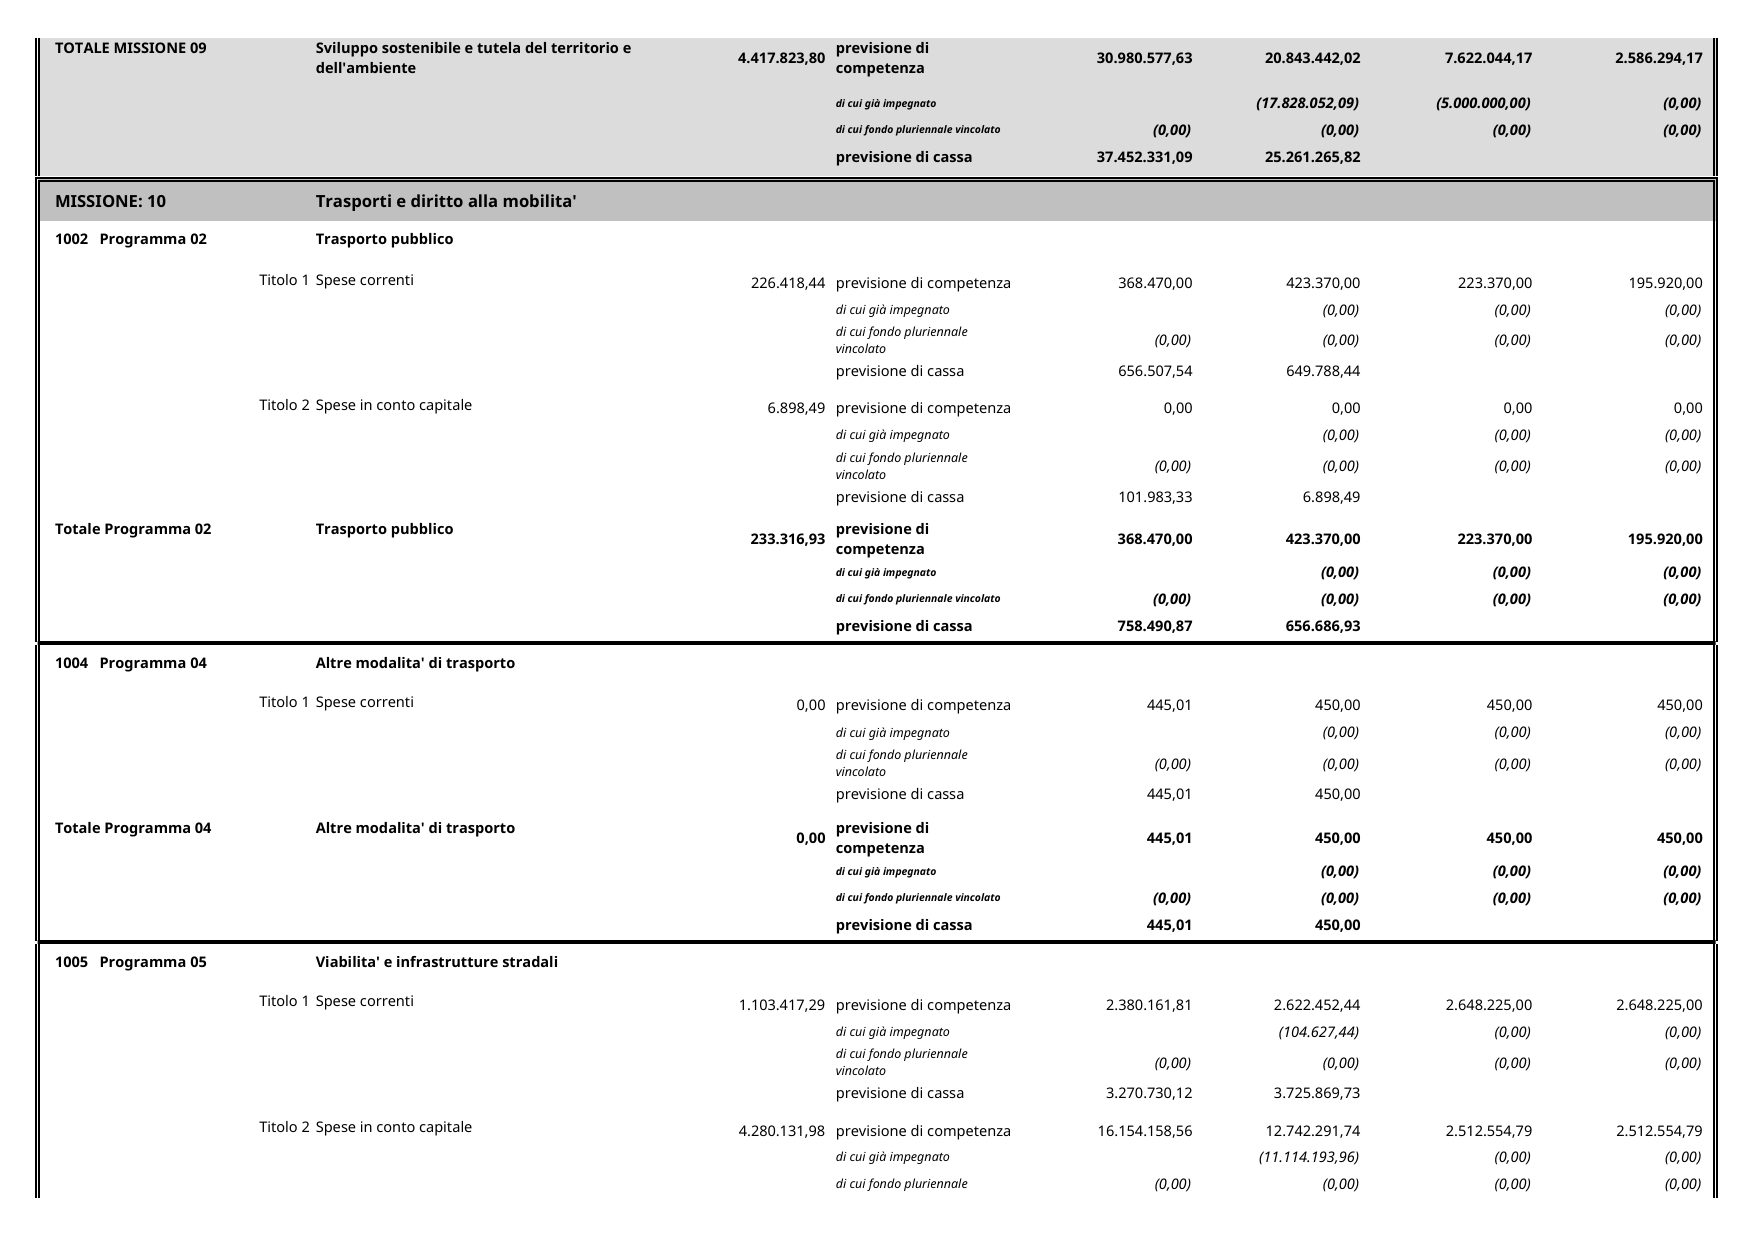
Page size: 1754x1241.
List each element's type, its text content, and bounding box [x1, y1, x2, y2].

table_cell [663, 1109, 828, 1117]
table_cell [1023, 911, 1027, 939]
table_cell [313, 911, 663, 939]
table_cell [1195, 810, 1201, 818]
table_cell [1363, 983, 1369, 991]
table_cell [1023, 483, 1027, 510]
table_cell [313, 612, 663, 640]
table_cell [1363, 483, 1369, 510]
table_cell [1369, 781, 1535, 807]
table_cell 1002 Programma 02 [52, 229, 313, 257]
table_cell [313, 978, 1700, 983]
table_cell [1535, 394, 1540, 421]
table_cell [663, 684, 828, 692]
table_cell [1027, 386, 1195, 394]
table_cell [1195, 90, 1201, 116]
table_cell [313, 645, 1700, 653]
table_cell [1363, 718, 1369, 746]
table_cell [1540, 143, 1706, 171]
table_cell [40, 513, 52, 519]
table_cell [40, 991, 52, 1019]
table_cell [1706, 1109, 1713, 1117]
table_cell [828, 692, 833, 718]
table_cell [1540, 810, 1706, 818]
table_cell [828, 983, 833, 991]
table_cell [1195, 1019, 1201, 1045]
table_cell [313, 585, 663, 612]
table_cell [1023, 612, 1027, 640]
table_cell [1706, 718, 1713, 746]
table_cell [663, 116, 828, 143]
table_cell [663, 1144, 828, 1170]
table_cell [40, 483, 52, 510]
table_cell [1195, 394, 1201, 421]
table_cell previsione di competenza [833, 818, 1023, 858]
table_cell [1535, 983, 1540, 991]
table_cell [1023, 692, 1027, 718]
table_cell (104.627,44) [1201, 1019, 1363, 1045]
table_cell [833, 171, 1023, 176]
table_cell [1363, 612, 1369, 640]
table_cell 233.316,93 [663, 519, 828, 559]
table_cell [1195, 519, 1201, 559]
table_cell Spese correnti [313, 270, 663, 296]
table_cell [313, 1109, 663, 1117]
table_cell [1195, 1117, 1201, 1143]
table_cell [1023, 1045, 1027, 1079]
table_cell [1540, 781, 1706, 807]
table_cell [1535, 449, 1540, 483]
table_cell previsione di competenza [833, 692, 1023, 718]
table_cell previsione di cassa [833, 1080, 1023, 1106]
table_cell [52, 645, 313, 653]
table_cell (0,00) [1540, 323, 1706, 357]
table_cell [1369, 684, 1535, 692]
table_cell [1195, 612, 1201, 640]
table_cell [663, 171, 828, 176]
table_cell [1706, 911, 1713, 939]
table_cell [52, 679, 313, 684]
table_cell (0,00) [1201, 296, 1363, 323]
table_cell [1535, 684, 1540, 692]
table_cell 450,00 [1201, 692, 1363, 718]
table_cell [1706, 77, 1713, 90]
table_cell [1369, 386, 1535, 394]
table_cell [52, 585, 313, 612]
table_cell previsione di competenza [833, 38, 1023, 77]
table_cell [313, 684, 663, 692]
table_cell [1540, 612, 1706, 640]
table_cell previsione di competenza [833, 1117, 1023, 1143]
table_cell [1535, 1080, 1540, 1106]
table_cell [313, 386, 663, 394]
table_cell [828, 323, 833, 357]
table_cell [1535, 90, 1540, 116]
table_cell [1700, 645, 1713, 653]
table_cell [40, 270, 52, 296]
table_cell [40, 90, 52, 116]
table_cell [663, 1045, 828, 1079]
table_cell (0,00) [1369, 449, 1535, 483]
table_cell [1369, 810, 1535, 818]
table_cell 423.370,00 [1201, 270, 1363, 296]
table_cell (0,00) [1540, 116, 1706, 143]
table_cell [1363, 386, 1369, 394]
table_cell (0,00) [1369, 421, 1535, 449]
table_cell (0,00) [1027, 1045, 1195, 1079]
table_cell [1363, 357, 1369, 385]
table_cell 1004 Programma 04 [52, 653, 313, 679]
table_cell (0,00) [1369, 116, 1535, 143]
table_cell di cui fondo pluriennale vincolato [833, 116, 1023, 143]
table_cell [1195, 1170, 1201, 1198]
table_cell [313, 90, 663, 116]
table_cell (0,00) [1201, 116, 1363, 143]
table_cell [40, 718, 52, 746]
table_cell [52, 143, 313, 171]
table_cell [1195, 746, 1201, 781]
table_cell [1363, 1019, 1369, 1045]
table_cell Altre modalita' di trasporto [313, 818, 663, 858]
table_cell [663, 483, 828, 510]
table_cell [828, 810, 833, 818]
table_cell [828, 1170, 833, 1198]
table_cell [1195, 1144, 1201, 1170]
table_cell [52, 1170, 313, 1198]
table_cell [1363, 1117, 1369, 1143]
table_cell [313, 262, 663, 269]
table_cell [1535, 323, 1540, 357]
table_cell [313, 171, 663, 176]
table_cell (0,00) [1540, 884, 1706, 911]
table_cell [1023, 270, 1027, 296]
table_cell [1023, 781, 1027, 807]
table_cell [40, 357, 52, 385]
table_cell [1363, 1144, 1369, 1170]
table_cell [1195, 296, 1201, 323]
table_cell Titolo 1 [52, 692, 313, 718]
table_cell [313, 257, 1700, 262]
table_cell previsione di competenza [833, 519, 1023, 559]
table_cell [52, 1144, 313, 1170]
table_cell Trasporto pubblico [313, 519, 663, 559]
table_cell (0,00) [1540, 718, 1706, 746]
table_cell [40, 1109, 52, 1117]
table_cell [1700, 216, 1713, 221]
table_cell [1700, 952, 1713, 978]
table_cell [313, 983, 663, 991]
table_cell 3.725.869,73 [1201, 1080, 1363, 1106]
table_cell 368.470,00 [1027, 519, 1195, 559]
table_cell 1.103.417,29 [663, 991, 828, 1019]
table_cell (0,00) [1369, 1144, 1535, 1170]
table_cell [1700, 653, 1713, 679]
table_cell [40, 684, 52, 692]
table_cell (0,00) [1201, 449, 1363, 483]
table_cell [52, 257, 313, 262]
table_cell [1369, 1109, 1535, 1117]
table_cell [1023, 357, 1027, 385]
table_cell [1023, 1144, 1027, 1170]
table_cell [833, 1109, 1023, 1117]
table_cell [1201, 810, 1363, 818]
table_cell [663, 983, 828, 991]
table_cell [40, 77, 52, 90]
table_cell [40, 143, 52, 171]
table_cell [1195, 143, 1201, 171]
table_cell [313, 216, 1700, 221]
table_cell [1027, 1144, 1195, 1170]
table_cell (0,00) [1027, 449, 1195, 483]
table_cell [833, 386, 1023, 394]
table_cell [1363, 116, 1369, 143]
table_cell [1363, 143, 1369, 171]
table_cell [1023, 143, 1027, 171]
table_cell [313, 1144, 663, 1170]
table_cell di cui già impegnato [833, 90, 1023, 116]
table_cell (0,00) [1027, 116, 1195, 143]
table_cell [1195, 38, 1201, 77]
table_cell previsione di cassa [833, 143, 1023, 171]
table_cell [313, 1019, 663, 1045]
table_cell [1027, 296, 1195, 323]
table_cell [52, 216, 313, 221]
table_cell [52, 781, 313, 807]
table_cell [828, 585, 833, 612]
table_cell [52, 386, 313, 394]
table_cell [1201, 684, 1363, 692]
table_cell (0,00) [1369, 858, 1535, 884]
table_cell [1700, 257, 1713, 262]
table_cell [1027, 1019, 1195, 1045]
table_cell (0,00) [1201, 884, 1363, 911]
table_cell [1369, 483, 1535, 510]
table_cell [828, 386, 833, 394]
table_cell [1535, 1144, 1540, 1170]
table_cell [1706, 858, 1713, 884]
table_cell Trasporto pubblico [313, 229, 1700, 257]
table_cell [40, 1080, 52, 1106]
table_cell [52, 262, 313, 269]
table_cell [1023, 746, 1027, 781]
table_cell Titolo 2 [52, 1117, 313, 1143]
table_cell [1027, 983, 1195, 991]
table_cell [1706, 449, 1713, 483]
table_cell [1706, 983, 1713, 991]
table_cell [1363, 1080, 1369, 1106]
table_cell [313, 718, 663, 746]
table_cell [1706, 585, 1713, 612]
table_cell (0,00) [1369, 746, 1535, 781]
table_cell Altre modalita' di trasporto [313, 653, 1700, 679]
table_cell [313, 746, 663, 781]
table_cell (0,00) [1201, 858, 1363, 884]
table_cell [313, 449, 663, 483]
table_cell [1023, 858, 1027, 884]
table_cell [828, 421, 833, 449]
table_cell (0,00) [1369, 296, 1535, 323]
table_cell [1201, 513, 1363, 519]
table_cell [1540, 684, 1706, 692]
table_cell [40, 1117, 52, 1143]
table_cell [40, 38, 52, 77]
table_cell [1023, 394, 1027, 421]
table_cell [1363, 1109, 1369, 1117]
table_cell [1023, 585, 1027, 612]
table_cell [40, 559, 52, 585]
table_cell (0,00) [1027, 746, 1195, 781]
table_cell [1535, 1109, 1540, 1117]
table_cell [52, 810, 313, 818]
table_cell [313, 810, 663, 818]
table_cell [1535, 38, 1540, 77]
table_cell [52, 684, 313, 692]
table_cell [1363, 684, 1369, 692]
table_cell [1027, 858, 1195, 884]
table_cell 445,01 [1027, 911, 1195, 939]
table_cell [1363, 781, 1369, 807]
table_cell [313, 858, 663, 884]
table_cell [1535, 1170, 1540, 1198]
table_cell [40, 185, 52, 216]
table_cell [1535, 858, 1540, 884]
table_cell [1363, 559, 1369, 585]
table_cell (0,00) [1540, 746, 1706, 781]
table_cell [1195, 858, 1201, 884]
table_cell (0,00) [1369, 1170, 1535, 1198]
table_cell [1195, 116, 1201, 143]
table_cell previsione di cassa [833, 612, 1023, 640]
table_cell previsione di cassa [833, 357, 1023, 385]
table_cell [1023, 1117, 1027, 1143]
table_cell [1706, 692, 1713, 718]
table_cell [663, 323, 828, 357]
table_cell (0,00) [1540, 1170, 1706, 1198]
table_cell 6.898,49 [663, 394, 828, 421]
table_cell (0,00) [1540, 559, 1706, 585]
table_cell [1023, 718, 1027, 746]
table_cell [663, 1019, 828, 1045]
table_cell [52, 1019, 313, 1045]
table_cell [40, 394, 52, 421]
table_cell [313, 513, 663, 519]
table_cell [1706, 991, 1713, 1019]
table_cell 7.622.044,17 [1369, 38, 1535, 77]
table_cell [663, 513, 828, 519]
table_cell [1540, 77, 1706, 90]
table_cell [663, 718, 828, 746]
table_cell [1027, 1109, 1195, 1117]
table_cell [52, 718, 313, 746]
table_cell previsione di cassa [833, 483, 1023, 510]
table_cell [1540, 983, 1706, 991]
table_cell [1700, 679, 1713, 684]
table_cell [1706, 818, 1713, 858]
table_cell [828, 1019, 833, 1045]
table_cell Spese correnti [313, 991, 663, 1019]
table_cell Sviluppo sostenibile e tutela del territorio e dell'ambiente [313, 38, 663, 90]
table_cell Titolo 2 [52, 394, 313, 421]
table_cell [1023, 559, 1027, 585]
table_cell [40, 978, 52, 983]
table_cell Viabilita' e infrastrutture stradali [313, 952, 1700, 978]
table_cell [1195, 884, 1201, 911]
table_cell [1195, 818, 1201, 858]
table_cell 2.512.554,79 [1369, 1117, 1535, 1143]
table_cell [52, 513, 313, 519]
table_cell [1363, 692, 1369, 718]
table_cell [1195, 77, 1201, 90]
table_cell 20.843.442,02 [1201, 38, 1363, 77]
table_cell 37.452.331,09 [1027, 143, 1195, 171]
table_cell [833, 262, 1023, 269]
table_cell [828, 1080, 833, 1106]
table_cell previsione di competenza [833, 270, 1023, 296]
table_cell [1535, 746, 1540, 781]
table_cell di cui fondo pluriennale vincolato [833, 449, 1023, 483]
table_cell (0,00) [1201, 1045, 1363, 1079]
table_cell 450,00 [1369, 818, 1535, 858]
table_cell TOTALE MISSIONE 09 [52, 38, 313, 77]
table_cell 649.788,44 [1201, 357, 1363, 385]
table_cell [1535, 911, 1540, 939]
table_cell [1027, 77, 1195, 90]
table_cell (0,00) [1369, 718, 1535, 746]
table_cell 450,00 [1540, 692, 1706, 718]
table_cell [40, 585, 52, 612]
table_cell [40, 1144, 52, 1170]
table_cell (0,00) [1369, 323, 1535, 357]
table_cell [828, 483, 833, 510]
table_cell [1363, 858, 1369, 884]
table_cell [828, 858, 833, 884]
table_cell 12.742.291,74 [1201, 1117, 1363, 1143]
table_cell [1363, 585, 1369, 612]
table_cell [663, 386, 828, 394]
table_cell [1535, 718, 1540, 746]
table_cell [1363, 911, 1369, 939]
table_cell MISSIONE: 10 [52, 185, 313, 216]
table_cell (0,00) [1540, 296, 1706, 323]
table_cell [1535, 143, 1540, 171]
table_cell [833, 513, 1023, 519]
table_cell [1369, 513, 1535, 519]
table_cell [828, 296, 833, 323]
table_cell Spese correnti [313, 692, 663, 718]
table_cell 450,00 [1201, 911, 1363, 939]
table_cell 3.270.730,12 [1027, 1080, 1195, 1106]
table_cell 2.648.225,00 [1369, 991, 1535, 1019]
table_cell di cui fondo pluriennale vincolato [833, 585, 1023, 612]
table_cell [313, 944, 1700, 952]
table_cell [1540, 357, 1706, 385]
table_cell [663, 296, 828, 323]
table_cell [52, 559, 313, 585]
table_cell [40, 612, 52, 640]
table_cell [1363, 818, 1369, 858]
table_cell [828, 77, 833, 90]
table_cell [663, 143, 828, 171]
table_cell [1369, 77, 1535, 90]
table_cell 2.586.294,17 [1540, 38, 1706, 77]
table_cell [1363, 323, 1369, 357]
table_cell [40, 221, 52, 229]
table_cell 0,00 [663, 692, 828, 718]
table_cell 0,00 [663, 818, 828, 858]
table_cell [1363, 77, 1369, 90]
table_cell di cui fondo pluriennale [833, 1170, 1023, 1198]
table_cell 450,00 [1540, 818, 1706, 858]
table_cell [1369, 357, 1535, 385]
table_cell [1706, 612, 1713, 640]
table_cell [828, 991, 833, 1019]
table_cell [1027, 421, 1195, 449]
table_cell [40, 171, 52, 176]
table_cell (0,00) [1540, 1019, 1706, 1045]
table_cell (0,00) [1201, 1170, 1363, 1198]
table_cell 6.898,49 [1201, 483, 1363, 510]
table_cell [1535, 1117, 1540, 1143]
table_cell [663, 421, 828, 449]
table_cell [1540, 386, 1706, 394]
table_cell [1363, 746, 1369, 781]
table_cell [40, 386, 52, 394]
table_cell [1023, 1170, 1027, 1198]
table_cell [1363, 296, 1369, 323]
table_cell [828, 1144, 833, 1170]
table_cell [313, 483, 663, 510]
table_cell [1369, 143, 1535, 171]
table_cell 2.512.554,79 [1540, 1117, 1706, 1143]
table_cell [828, 746, 833, 781]
table_cell [1023, 519, 1027, 559]
table_cell [1363, 1170, 1369, 1198]
table_cell (0,00) [1540, 421, 1706, 449]
table_cell [40, 781, 52, 807]
table_cell [1195, 357, 1201, 385]
table_cell [1535, 519, 1540, 559]
table_cell [1023, 884, 1027, 911]
table_cell Spese in conto capitale [313, 1117, 663, 1143]
table_cell [40, 858, 52, 884]
table_cell 445,01 [1027, 818, 1195, 858]
table_cell previsione di cassa [833, 781, 1023, 807]
table_cell [1540, 1080, 1706, 1106]
table_cell 758.490,87 [1027, 612, 1195, 640]
table_cell [1363, 991, 1369, 1019]
table_cell [663, 357, 828, 385]
table_cell [40, 810, 52, 818]
table_cell [313, 781, 663, 807]
table_cell [1535, 483, 1540, 510]
table_cell [1706, 394, 1713, 421]
table_cell [663, 858, 828, 884]
table_cell [1535, 810, 1540, 818]
table_cell [40, 116, 52, 143]
table_cell [1363, 519, 1369, 559]
table_cell 223.370,00 [1369, 519, 1535, 559]
table_cell [40, 1045, 52, 1079]
table_cell [1706, 90, 1713, 116]
table_cell [663, 90, 828, 116]
table_cell [52, 116, 313, 143]
table_cell [828, 357, 833, 385]
table_cell [1706, 746, 1713, 781]
table_cell 223.370,00 [1369, 270, 1535, 296]
table_cell (0,00) [1369, 1019, 1535, 1045]
table_cell [1706, 1080, 1713, 1106]
table_cell (0,00) [1201, 559, 1363, 585]
table_cell [1706, 559, 1713, 585]
table_cell [828, 38, 833, 77]
table_cell 16.154.158,56 [1027, 1117, 1195, 1143]
table_cell [313, 1045, 663, 1079]
table_cell [1706, 1144, 1713, 1170]
table_cell [1706, 116, 1713, 143]
table_cell [40, 257, 52, 262]
table_cell [313, 116, 663, 143]
table_cell [1706, 483, 1713, 510]
table_cell [40, 884, 52, 911]
table_cell di cui già impegnato [833, 421, 1023, 449]
table_cell [1369, 911, 1535, 939]
table_cell 25.261.265,82 [1201, 143, 1363, 171]
table_cell [1195, 421, 1201, 449]
table_cell [1195, 1045, 1201, 1079]
table_cell [1363, 262, 1369, 269]
table_cell [1023, 296, 1027, 323]
table_cell (0,00) [1027, 585, 1195, 612]
table_cell [1195, 449, 1201, 483]
table_cell [1363, 421, 1369, 449]
table_cell [828, 911, 833, 939]
table_cell [828, 718, 833, 746]
table_cell [1706, 1045, 1713, 1079]
table_cell 2.648.225,00 [1540, 991, 1706, 1019]
table_cell [1535, 357, 1540, 385]
table_cell (0,00) [1027, 1170, 1195, 1198]
table_cell 101.983,33 [1027, 483, 1195, 510]
table_cell [1706, 684, 1713, 692]
table_cell [313, 143, 663, 171]
table_cell [52, 1045, 313, 1079]
table_cell [1535, 818, 1540, 858]
table_cell [1363, 810, 1369, 818]
table_cell [1363, 449, 1369, 483]
table_cell 1005 Programma 05 [52, 952, 313, 978]
table_cell 450,00 [1201, 781, 1363, 807]
table_cell [663, 746, 828, 781]
table_cell [1023, 116, 1027, 143]
table_cell di cui già impegnato [833, 559, 1023, 585]
table_cell (0,00) [1540, 1045, 1706, 1079]
table_cell [1201, 386, 1363, 394]
table_cell [1706, 421, 1713, 449]
table_cell [1706, 357, 1713, 385]
table_cell [1700, 221, 1713, 229]
table_cell [828, 270, 833, 296]
table_cell [663, 262, 828, 269]
table_cell [1195, 559, 1201, 585]
table_cell [40, 1019, 52, 1045]
table_cell [663, 911, 828, 939]
table_cell [828, 116, 833, 143]
table_cell [40, 645, 52, 653]
table_cell [828, 519, 833, 559]
table_cell [1201, 1109, 1363, 1117]
table_cell [52, 1080, 313, 1106]
table_cell [1027, 810, 1195, 818]
table_cell [52, 449, 313, 483]
table_cell [52, 858, 313, 884]
table_cell [40, 296, 52, 323]
table_cell [1535, 585, 1540, 612]
table_cell [1023, 1080, 1027, 1106]
table_cell 4.417.823,80 [663, 38, 828, 77]
table_cell [833, 77, 1023, 90]
table_cell (0,00) [1369, 884, 1535, 911]
table_cell [1023, 38, 1027, 77]
table_cell (0,00) [1540, 449, 1706, 483]
table_cell [52, 1109, 313, 1117]
table_cell [52, 357, 313, 385]
table_cell [52, 221, 313, 229]
table_cell [833, 983, 1023, 991]
table_cell Titolo 1 [52, 270, 313, 296]
table_cell [1363, 394, 1369, 421]
table_cell [1195, 483, 1201, 510]
table_cell [40, 746, 52, 781]
table_cell [1195, 684, 1201, 692]
table_cell [1363, 884, 1369, 911]
table_cell [663, 810, 828, 818]
table_cell Totale Programma 02 [52, 519, 313, 559]
table_cell [40, 519, 52, 559]
table_cell [828, 449, 833, 483]
table_cell [1535, 692, 1540, 718]
table_cell [1535, 116, 1540, 143]
table_cell [52, 77, 313, 90]
table_cell (0,00) [1540, 858, 1706, 884]
table_cell [52, 911, 313, 939]
table_cell [1706, 386, 1713, 394]
table_cell 445,01 [1027, 781, 1195, 807]
table_cell [1027, 513, 1195, 519]
table_cell (0,00) [1369, 585, 1535, 612]
table_cell [1535, 296, 1540, 323]
table_cell [1535, 421, 1540, 449]
table_cell [663, 1080, 828, 1106]
table_cell [40, 229, 52, 257]
table_cell [1706, 1170, 1713, 1198]
table_cell [40, 983, 52, 991]
table_cell [52, 884, 313, 911]
table_cell [1369, 262, 1535, 269]
table_cell [313, 1170, 663, 1198]
table_cell [1369, 983, 1535, 991]
table_cell [1023, 991, 1027, 1019]
table_cell [1195, 1080, 1201, 1106]
table_cell previsione di cassa [833, 911, 1023, 939]
table_cell 4.280.131,98 [663, 1117, 828, 1143]
table_cell (11.114.193,96) [1201, 1144, 1363, 1170]
table_cell [1706, 513, 1713, 519]
table_cell [313, 323, 663, 357]
table_cell [1023, 818, 1027, 858]
table_cell [1706, 143, 1713, 171]
table_cell [1363, 38, 1369, 77]
table_cell [313, 884, 663, 911]
table_cell [663, 77, 828, 90]
table_cell [313, 679, 1700, 684]
table_cell (0,00) [1540, 585, 1706, 612]
table_cell [663, 559, 828, 585]
table_cell [1201, 983, 1363, 991]
table_cell Totale Programma 04 [52, 818, 313, 858]
table_cell [828, 818, 833, 858]
table_cell [1700, 185, 1713, 216]
table_cell [1706, 270, 1713, 296]
table_cell [52, 983, 313, 991]
table_cell [1706, 810, 1713, 818]
table_cell (17.828.052,09) [1201, 90, 1363, 116]
table_cell [1706, 1117, 1713, 1143]
table_cell [52, 421, 313, 449]
table_cell [52, 323, 313, 357]
table_cell [1706, 323, 1713, 357]
table_cell [1535, 1019, 1540, 1045]
table_cell [40, 1170, 52, 1198]
table_cell [1195, 1109, 1201, 1117]
table_cell [52, 483, 313, 510]
table_cell [1369, 171, 1535, 176]
table_cell [1023, 77, 1027, 90]
table_cell [1369, 612, 1535, 640]
table_cell [40, 911, 52, 939]
table_cell [1195, 262, 1201, 269]
table_cell [1706, 884, 1713, 911]
table_cell [833, 810, 1023, 818]
table_cell (0,00) [1201, 421, 1363, 449]
table_cell [1027, 718, 1195, 746]
table_cell (0,00) [1027, 884, 1195, 911]
table_cell [1706, 296, 1713, 323]
table_cell 0,00 [1369, 394, 1535, 421]
table_cell 195.920,00 [1540, 519, 1706, 559]
table_cell [1535, 386, 1540, 394]
table_cell [313, 357, 663, 385]
table_cell [663, 612, 828, 640]
table_cell [1369, 1080, 1535, 1106]
table_cell [1535, 612, 1540, 640]
table_cell di cui già impegnato [833, 1144, 1023, 1170]
table_cell [1023, 1019, 1027, 1045]
table_cell [828, 612, 833, 640]
table_cell [40, 323, 52, 357]
table_cell di cui già impegnato [833, 296, 1023, 323]
table_cell 195.920,00 [1540, 270, 1706, 296]
table_cell [1201, 262, 1363, 269]
table_cell [1023, 421, 1027, 449]
table_cell Titolo 1 [52, 991, 313, 1019]
table_cell [663, 585, 828, 612]
table_cell (5.000.000,00) [1369, 90, 1535, 116]
table_cell [40, 449, 52, 483]
table_cell 2.622.452,44 [1201, 991, 1363, 1019]
table_cell [1700, 944, 1713, 952]
table_cell di cui fondo pluriennale vincolato [833, 746, 1023, 781]
table_cell [52, 296, 313, 323]
table_cell [40, 692, 52, 718]
table_cell [52, 90, 313, 116]
table_cell [1535, 781, 1540, 807]
table_cell [52, 944, 313, 952]
table_cell 30.980.577,63 [1027, 38, 1195, 77]
table_cell [828, 143, 833, 171]
table_cell 423.370,00 [1201, 519, 1363, 559]
table_cell [1195, 323, 1201, 357]
table_cell [40, 679, 52, 684]
table_cell 368.470,00 [1027, 270, 1195, 296]
table_cell [1195, 983, 1201, 991]
table_cell [313, 221, 1700, 229]
table_cell [663, 884, 828, 911]
table_cell [1535, 991, 1540, 1019]
table_cell [1027, 171, 1195, 176]
table_cell [663, 781, 828, 807]
table_cell di cui fondo pluriennale vincolato [833, 323, 1023, 357]
table_cell (0,00) [1201, 323, 1363, 357]
table_cell [40, 952, 52, 978]
table_cell [40, 216, 52, 221]
table_cell [1540, 171, 1706, 176]
table_cell [1706, 519, 1713, 559]
table_cell [1535, 77, 1540, 90]
table_cell [1700, 229, 1713, 257]
table_cell [828, 781, 833, 807]
table_cell [1540, 262, 1706, 269]
table_cell [1535, 270, 1540, 296]
table_cell [1195, 718, 1201, 746]
table_cell [1706, 38, 1713, 77]
table_cell previsione di competenza [833, 394, 1023, 421]
table_cell [40, 818, 52, 858]
table_cell 656.507,54 [1027, 357, 1195, 385]
table_cell previsione di competenza [833, 991, 1023, 1019]
table_cell [828, 394, 833, 421]
table_cell (0,00) [1027, 323, 1195, 357]
table_cell [52, 978, 313, 983]
table_cell 450,00 [1369, 692, 1535, 718]
table_cell [40, 421, 52, 449]
table_cell di cui già impegnato [833, 1019, 1023, 1045]
table_cell 2.380.161,81 [1027, 991, 1195, 1019]
table_cell 445,01 [1027, 692, 1195, 718]
table_cell [1535, 559, 1540, 585]
table_cell [828, 1117, 833, 1143]
table_cell [828, 684, 833, 692]
table_cell (0,00) [1540, 90, 1706, 116]
table_cell [1195, 692, 1201, 718]
table_cell [40, 262, 52, 269]
table_cell 226.418,44 [663, 270, 828, 296]
table_cell [313, 1080, 663, 1106]
table_cell 0,00 [1201, 394, 1363, 421]
table_cell (0,00) [1201, 746, 1363, 781]
table_cell di cui fondo pluriennale vincolato [833, 1045, 1023, 1079]
table_cell (0,00) [1369, 1045, 1535, 1079]
table_cell [1535, 884, 1540, 911]
table_cell [828, 884, 833, 911]
table_cell [52, 171, 313, 176]
table_cell [1540, 911, 1706, 939]
table_cell [1540, 513, 1706, 519]
table_cell [1027, 684, 1195, 692]
table_cell di cui fondo pluriennale vincolato [833, 884, 1023, 911]
table_cell [663, 449, 828, 483]
table_cell Trasporti e diritto alla mobilita' [313, 185, 1700, 216]
table_cell [1195, 270, 1201, 296]
table_cell 0,00 [1027, 394, 1195, 421]
table_cell 656.686,93 [1201, 612, 1363, 640]
table_cell [52, 612, 313, 640]
table_cell di cui già impegnato [833, 858, 1023, 884]
table_cell [1027, 559, 1195, 585]
table_cell [1195, 386, 1201, 394]
table_cell [1195, 911, 1201, 939]
table_cell [52, 746, 313, 781]
table_cell (0,00) [1201, 718, 1363, 746]
table_cell [1195, 781, 1201, 807]
table_cell 0,00 [1540, 394, 1706, 421]
table_cell [1706, 262, 1713, 269]
table_cell [1700, 978, 1713, 983]
table_cell [1023, 90, 1027, 116]
table_cell [313, 296, 663, 323]
table_cell [1706, 1019, 1713, 1045]
table_cell [828, 1109, 833, 1117]
table_cell 450,00 [1201, 818, 1363, 858]
table_cell [1195, 991, 1201, 1019]
table_cell [1363, 270, 1369, 296]
table_cell [1023, 323, 1027, 357]
table_cell [1706, 781, 1713, 807]
table_cell [1027, 262, 1195, 269]
table_cell [833, 684, 1023, 692]
table_cell di cui già impegnato [833, 718, 1023, 746]
table_cell [663, 1170, 828, 1198]
table_cell [1363, 90, 1369, 116]
table_cell [313, 421, 663, 449]
table_cell [1535, 1045, 1540, 1079]
table_cell Spese in conto capitale [313, 394, 663, 421]
table_cell [313, 559, 663, 585]
table_cell [828, 1045, 833, 1079]
table_cell [1363, 1045, 1369, 1079]
table_cell [1540, 1109, 1706, 1117]
table_cell [828, 90, 833, 116]
table_cell [1540, 483, 1706, 510]
table_cell (0,00) [1540, 1144, 1706, 1170]
table_cell [40, 653, 52, 679]
table_cell [1201, 77, 1363, 90]
table_cell [1201, 171, 1363, 176]
table_cell (0,00) [1369, 559, 1535, 585]
table_cell [40, 944, 52, 952]
table_cell [1027, 90, 1195, 116]
table_cell [828, 559, 833, 585]
table_cell (0,00) [1201, 585, 1363, 612]
table_cell [1195, 585, 1201, 612]
table_cell [1023, 449, 1027, 483]
